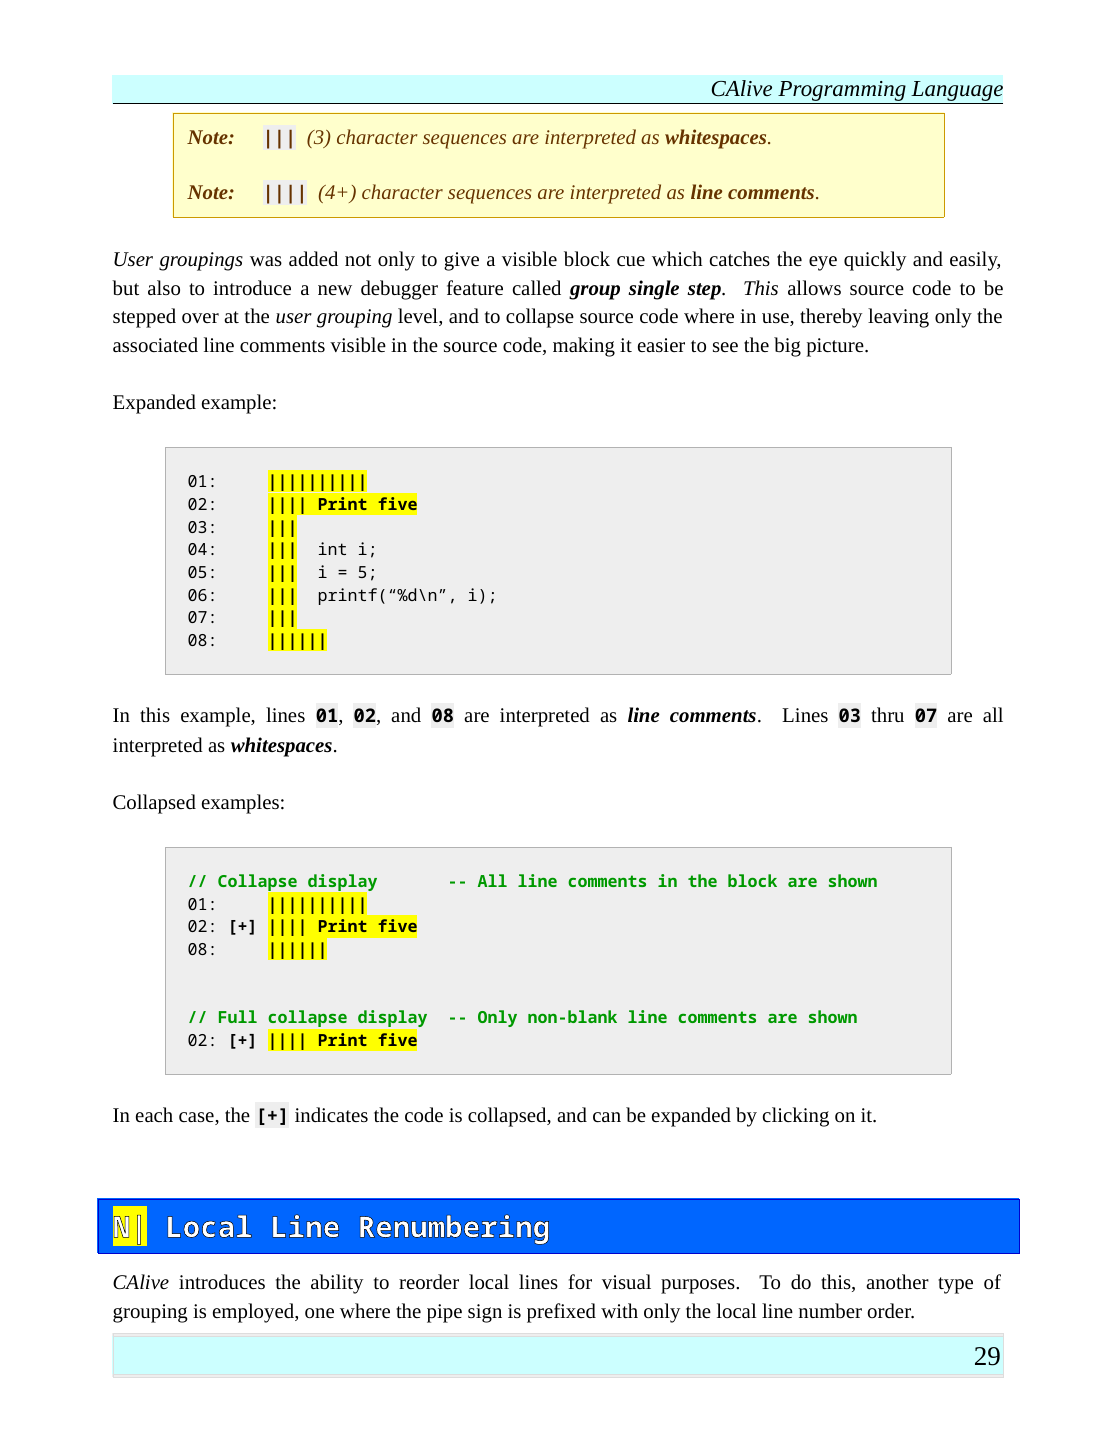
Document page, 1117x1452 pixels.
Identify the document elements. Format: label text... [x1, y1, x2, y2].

text CAlive introduces the ability to reorder local lines for visual purposes. To do this, another type of grouping is employed, one where the pipe sign is prefixed with only the local line number order. [112, 1270, 1003, 1323]
text Note: ||| (3) character sequences are interpreted as whitespaces. [174, 114, 944, 150]
text In each case, the [+] indicates the code is collapsed, and can be expanded by clicking on it. [112, 1102, 1003, 1128]
text In this example, lines 01, 02, and 08 are interpreted as line comments. Lines 03 thru 07 are all interpreted as whitespaces. [112, 703, 1003, 757]
text User groupings was added not only to give a visible block cue which catches the eye quickly and easily, but also to introduce a new debugger feature called group single step. This allows source code to be stepped over at the user grouping level, and to collapse source code where in use, thereby leaving only the associated line comments visible in the source code, making it easier to see the big picture. [112, 247, 1003, 357]
text 01: |||||||||| 02: |||| Print five 03: ||| 04: ||| int i; 05: ||| i = 5; 06: ||| printf(“%d\n”, i); 07: ||| 08: |||||| [166, 448, 951, 674]
text Note: |||| (4+) character sequences are interpreted as line comments. [174, 167, 944, 217]
subtitle N| Local Line Renumbering [99, 1200, 1019, 1253]
text Collapsed examples: [112, 790, 1003, 814]
text // Collapse display -- All line comments in the block are shown 01: |||||||||| 02: [+] |||| Print five 08: |||||| // Full collapse display -- Only non-blank line comments are shown 02: [+] |||| Print five [166, 848, 951, 1074]
text Expanded example: [112, 390, 1003, 414]
